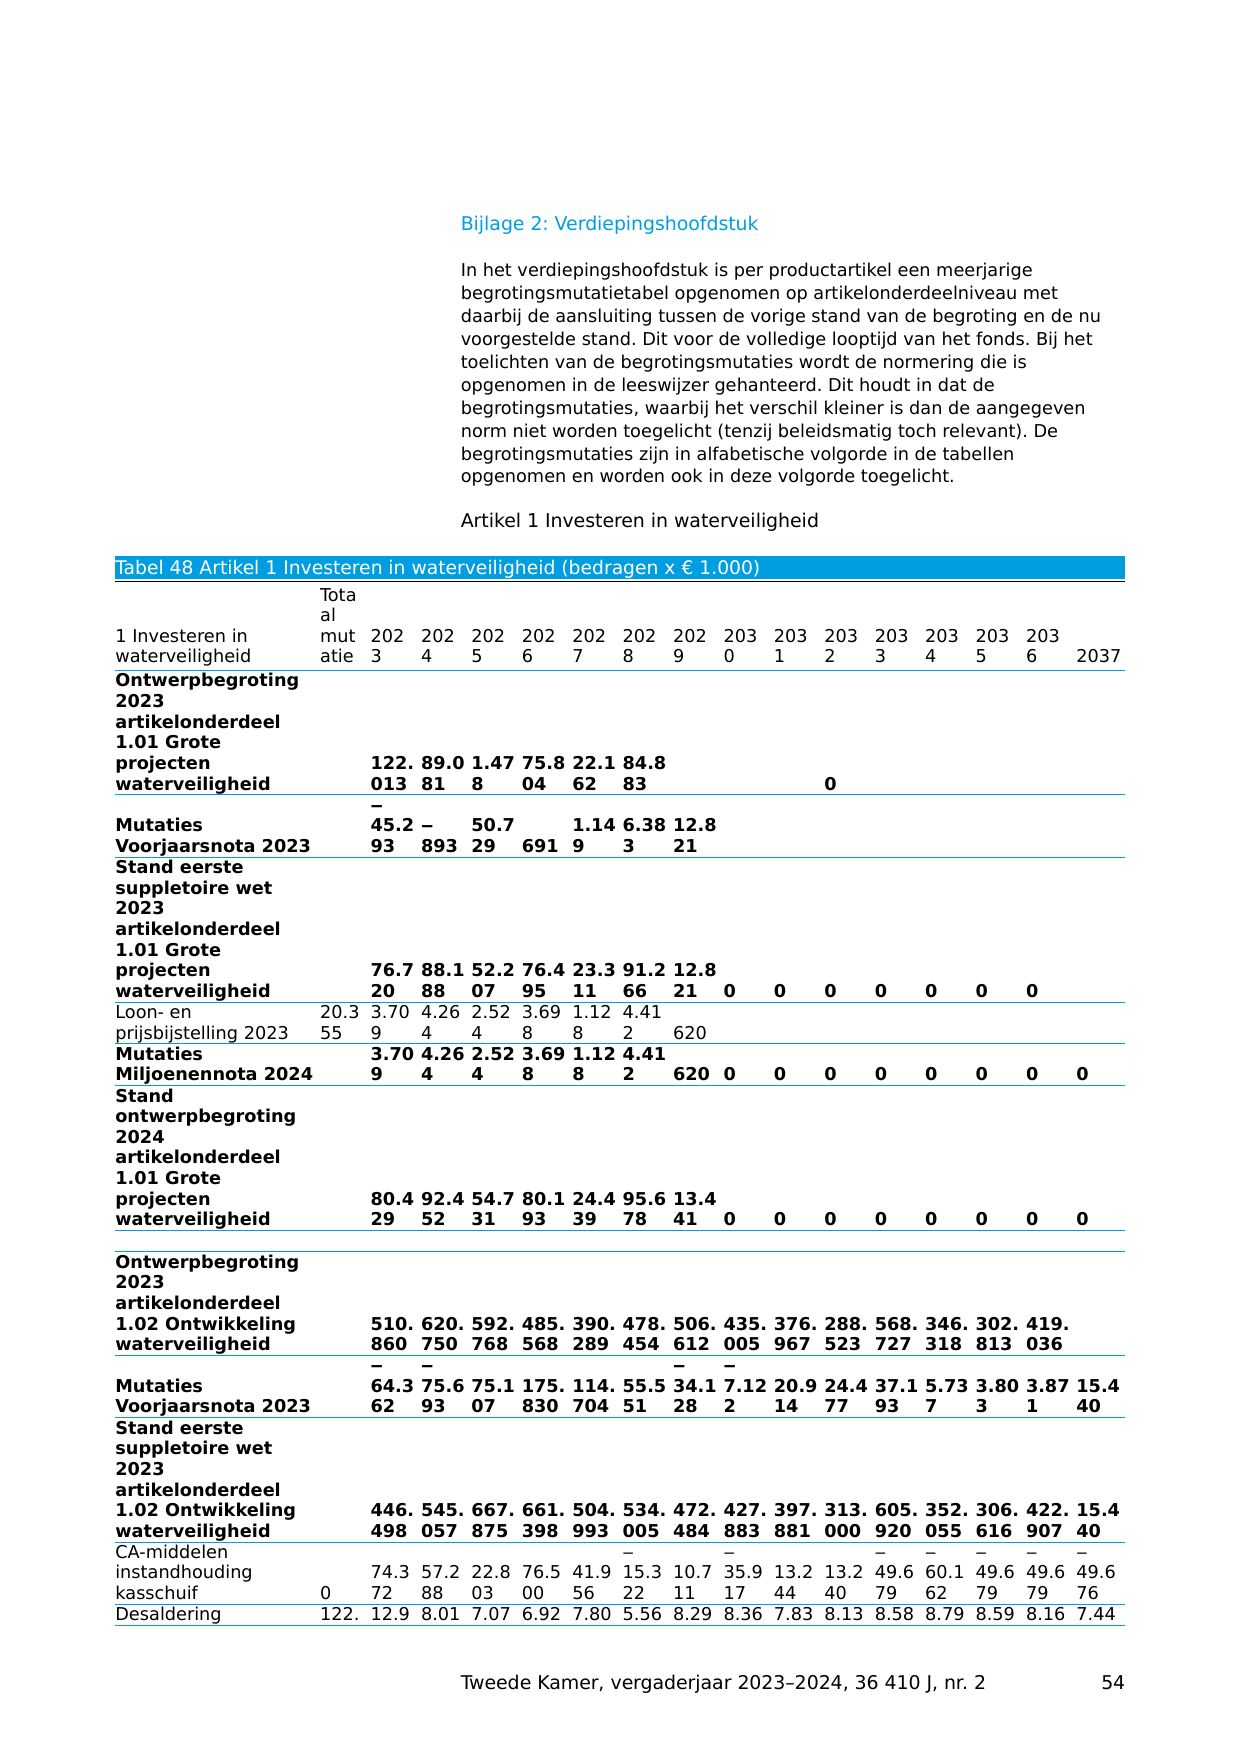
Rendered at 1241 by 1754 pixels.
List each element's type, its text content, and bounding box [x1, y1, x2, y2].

table_cell 605.920 [872, 1418, 922, 1541]
table_cell 2028 [620, 582, 670, 670]
table_cell 5.737 [922, 1356, 972, 1417]
table_cell [317, 1231, 367, 1251]
table_cell 0 [821, 1086, 872, 1230]
table_cell Ontwerpbegroting 2023 artikelonderdeel 1.01 Grote projecten waterveiligheid [115, 671, 317, 794]
table_cell 302.813 [973, 1252, 1023, 1355]
table_cell [317, 1252, 367, 1355]
table_cell 20.355 [317, 1003, 367, 1043]
table_cell 0 [922, 1044, 972, 1085]
table_cell [569, 1231, 619, 1251]
table_cell 661.398 [519, 1418, 569, 1541]
table_cell 13.244 [771, 1543, 821, 1604]
table_cell [973, 1231, 1023, 1251]
table_cell 75.107 [468, 1356, 519, 1417]
table_cell [720, 671, 771, 794]
table_cell ‒ 49.679 [1023, 1543, 1073, 1604]
table_cell 15.440 [1073, 1418, 1125, 1541]
table_cell 2030 [720, 582, 771, 670]
table_cell [973, 795, 1023, 857]
table_cell 4.264 [418, 1044, 468, 1085]
table_cell [317, 1418, 367, 1541]
table_cell 4.264 [418, 1003, 468, 1043]
table_cell 12.821 [670, 858, 720, 1001]
table_cell 352.055 [922, 1418, 972, 1541]
table_cell 0 [821, 1044, 872, 1085]
table_cell 7.83 [771, 1605, 821, 1625]
table_cell [922, 1003, 972, 1043]
table_cell 80.429 [368, 1086, 418, 1230]
table_cell [771, 671, 821, 794]
table_cell 122. [317, 1605, 367, 1625]
table_cell 6.92 [519, 1605, 569, 1625]
table_cell [468, 1231, 519, 1251]
table_cell 23.311 [569, 858, 619, 1001]
table_cell 3.698 [519, 1044, 569, 1085]
table_cell 1.149 [569, 795, 619, 857]
table_cell 427.883 [720, 1418, 771, 1541]
table_cell 24.439 [569, 1086, 619, 1230]
table_cell 346.318 [922, 1252, 972, 1355]
table_cell 0 [872, 1044, 922, 1085]
table_cell 13.240 [821, 1543, 872, 1604]
table_cell 4.412 [620, 1044, 670, 1085]
table_cell 74.372 [368, 1543, 418, 1604]
table_cell [317, 1086, 367, 1230]
table_cell 52.207 [468, 858, 519, 1001]
table_cell 8.59 [973, 1605, 1023, 1625]
table_cell CA-middelen instandhouding kasschuif [115, 1543, 317, 1604]
table_cell [1073, 1252, 1125, 1355]
table_cell [720, 1003, 771, 1043]
table_cell [973, 671, 1023, 794]
table_cell 620 [670, 1003, 720, 1043]
table_cell 12.9 [368, 1605, 418, 1625]
table_cell 1.478 [468, 671, 519, 794]
table_cell [1073, 795, 1125, 857]
table_cell ‒ 15.322 [620, 1543, 670, 1604]
table_cell Mutaties Voorjaarsnota 2023 [115, 795, 317, 857]
table_cell 41.956 [569, 1543, 619, 1604]
table_cell 8.29 [670, 1605, 720, 1625]
table_cell 2029 [670, 582, 720, 670]
table_cell ‒ 49.679 [973, 1543, 1023, 1604]
table_cell 5.56 [620, 1605, 670, 1625]
table_cell 545.057 [418, 1418, 468, 1541]
table_cell 504.993 [569, 1418, 619, 1541]
table_cell [1073, 858, 1125, 1001]
table_cell 288.523 [821, 1252, 872, 1355]
table_cell 0 [771, 1044, 821, 1085]
table_cell 6.383 [620, 795, 670, 857]
table_cell 397.881 [771, 1418, 821, 1541]
table_cell 8.16 [1023, 1605, 1073, 1625]
table_cell 472.484 [670, 1418, 720, 1541]
table_cell 122.013 [368, 671, 418, 794]
table_cell [1023, 1231, 1073, 1251]
table_cell ‒ 7.122 [720, 1356, 771, 1417]
table_cell 2027 [569, 582, 619, 670]
table_cell [720, 1231, 771, 1251]
table_cell 0 [973, 1044, 1023, 1085]
table_cell [1023, 795, 1073, 857]
table_cell 4.412 [620, 1003, 670, 1043]
table_cell 1 Investeren in waterveiligheid [115, 582, 317, 670]
table_cell 75.804 [519, 671, 569, 794]
table_cell 175.830 [519, 1356, 569, 1417]
table_cell 8.79 [922, 1605, 972, 1625]
table_cell 0 [1023, 1086, 1073, 1230]
table_cell ‒ 35.917 [720, 1543, 771, 1604]
table_cell 2.524 [468, 1003, 519, 1043]
table_cell [821, 1003, 872, 1043]
table_cell 568.727 [872, 1252, 922, 1355]
table_cell 10.711 [670, 1543, 720, 1604]
table_cell 422.907 [1023, 1418, 1073, 1541]
table_cell [1023, 1003, 1073, 1043]
table_cell 2032 [821, 582, 872, 670]
table_cell 20.914 [771, 1356, 821, 1417]
table_cell [115, 1231, 317, 1251]
table_cell 620.750 [418, 1252, 468, 1355]
table_cell [872, 1231, 922, 1251]
table_cell 24.477 [821, 1356, 872, 1417]
text In het verdiepingshoofdstuk is per productartikel een meerjarige begrotingsmutatietabel opgenomen op artikelonderdeelniveau met daarbij de aansluiting tussen de vorige stand van de begroting en de nu voorgestelde stand. Dit voor de volledige looptijd van het fonds. Bij het toelichten van de begrotingsmutaties wordt de normering die is opgenomen in de leeswijzer gehanteerd. Dit houdt in dat de begrotingsmutaties, waarbij het verschil kleiner is dan de aangegeven norm niet worden toegelicht (tenzij beleidsmatig toch relevant). De begrotingsmutaties zijn in alfabetische volgorde in de tabellen opgenomen en worden ook in deze volgorde toegelicht. [461, 258, 1125, 487]
table_cell Stand eerste suppletoire wet 2023 artikelonderdeel 1.02 Ontwikkeling waterveiligheid [115, 1418, 317, 1541]
table_cell 57.288 [418, 1543, 468, 1604]
table_cell 0 [973, 858, 1023, 1001]
table_cell 55.551 [620, 1356, 670, 1417]
table_cell 0 [821, 858, 872, 1001]
table_cell 12.821 [670, 795, 720, 857]
table_cell 0 [1073, 1086, 1125, 1230]
table_cell 0 [922, 1086, 972, 1230]
table_cell Loon- en prijsbijstelling 2023 [115, 1003, 317, 1043]
table_cell 3.871 [1023, 1356, 1073, 1417]
table_cell 306.616 [973, 1418, 1023, 1541]
table_cell 419.036 [1023, 1252, 1073, 1355]
table_cell 390.289 [569, 1252, 619, 1355]
table_cell [317, 795, 367, 857]
table_cell [1073, 1003, 1125, 1043]
table_cell 3.709 [368, 1003, 418, 1043]
table_cell 0 [872, 1086, 922, 1230]
table_cell ‒ 60.162 [922, 1543, 972, 1604]
table_cell 446.498 [368, 1418, 418, 1541]
table_cell 95.678 [620, 1086, 670, 1230]
table_cell 8.13 [821, 1605, 872, 1625]
table_cell [720, 795, 771, 857]
table_cell 313.000 [821, 1418, 872, 1541]
table_cell [872, 795, 922, 857]
table_cell 2031 [771, 582, 821, 670]
table_cell [1023, 671, 1073, 794]
table_cell 1.128 [569, 1003, 619, 1043]
table_cell ‒ 34.128 [670, 1356, 720, 1417]
table_cell 0 [922, 858, 972, 1001]
table_cell 0 [771, 858, 821, 1001]
table_cell [317, 671, 367, 794]
table_cell [872, 1003, 922, 1043]
table_cell 88.188 [418, 858, 468, 1001]
table_cell [771, 795, 821, 857]
table_cell [872, 671, 922, 794]
table_cell 2023 [368, 582, 418, 670]
table_cell 8.58 [872, 1605, 922, 1625]
table_cell ‒ 75.693 [418, 1356, 468, 1417]
table_cell 2033 [872, 582, 922, 670]
table_cell [670, 671, 720, 794]
table_cell 0 [720, 1044, 771, 1085]
table_cell 114.704 [569, 1356, 619, 1417]
table_cell [771, 1231, 821, 1251]
table_cell 0 [1023, 1044, 1073, 1085]
table_cell 89.081 [418, 671, 468, 794]
table_cell 0 [872, 858, 922, 1001]
table_cell 0 [973, 1086, 1023, 1230]
table_cell [922, 795, 972, 857]
title Bijlage 2: Verdiepingshoofdstuk [461, 213, 1125, 235]
table_cell 478.454 [620, 1252, 670, 1355]
table_cell Mutaties Voorjaarsnota 2023 [115, 1356, 317, 1417]
table_cell ‒ 49.676 [1073, 1543, 1125, 1604]
table_cell 2024 [418, 582, 468, 670]
table_cell [317, 858, 367, 1001]
table_cell Stand ontwerpbegroting 2024 artikelonderdeel 1.01 Grote projecten waterveiligheid [115, 1086, 317, 1230]
table_cell 534.005 [620, 1418, 670, 1541]
table_cell 92.452 [418, 1086, 468, 1230]
table_cell 435.005 [720, 1252, 771, 1355]
table_cell 7.80 [569, 1605, 619, 1625]
table_cell Mutaties Miljoenennota 2024 [115, 1044, 317, 1085]
table_cell [821, 1231, 872, 1251]
table_cell 2037 [1073, 582, 1125, 670]
table_cell 8.01 [418, 1605, 468, 1625]
table_cell 15.440 [1073, 1356, 1125, 1417]
table_cell 3.698 [519, 1003, 569, 1043]
table_cell 7.44 [1073, 1605, 1125, 1625]
table_cell 2.524 [468, 1044, 519, 1085]
table_cell 22.803 [468, 1543, 519, 1604]
table_cell 84.883 [620, 671, 670, 794]
table_cell [368, 1231, 418, 1251]
table_cell 2035 [973, 582, 1023, 670]
table_cell 620 [670, 1044, 720, 1085]
table_cell ‒ 49.679 [872, 1543, 922, 1604]
table_cell Stand eerste suppletoire wet 2023 artikelonderdeel 1.01 Grote projecten waterveiligheid [115, 858, 317, 1001]
table_cell ‒ 64.362 [368, 1356, 418, 1417]
table_cell [670, 1231, 720, 1251]
table_cell 592.768 [468, 1252, 519, 1355]
table_cell 76.720 [368, 858, 418, 1001]
table_cell 0 [317, 1543, 367, 1604]
table_cell Desaldering [115, 1605, 317, 1625]
table_cell 54.731 [468, 1086, 519, 1230]
table_cell [1073, 1231, 1125, 1251]
table_cell ‒ 45.293 [368, 795, 418, 857]
table_cell 13.441 [670, 1086, 720, 1230]
table_cell Ontwerpbegroting 2023 artikelonderdeel 1.02 Ontwikkeling waterveiligheid [115, 1252, 317, 1355]
table_cell [317, 1044, 367, 1085]
table_cell 0 [720, 858, 771, 1001]
table_cell 22.162 [569, 671, 619, 794]
table_cell 76.495 [519, 858, 569, 1001]
table_cell [1073, 671, 1125, 794]
table_cell 3.803 [973, 1356, 1023, 1417]
table_cell 3.709 [368, 1044, 418, 1085]
table_cell [418, 1231, 468, 1251]
table_cell [973, 1003, 1023, 1043]
table_cell 2036 [1023, 582, 1073, 670]
table_cell 485.568 [519, 1252, 569, 1355]
table_cell 0 [1023, 858, 1073, 1001]
table_cell ‒ 893 [418, 795, 468, 857]
table_cell 0 [821, 671, 872, 794]
table_cell [821, 795, 872, 857]
table_cell [317, 1356, 367, 1417]
table_cell [771, 1003, 821, 1043]
table_cell 0 [720, 1086, 771, 1230]
table_cell 91.266 [620, 858, 670, 1001]
table_cell 80.193 [519, 1086, 569, 1230]
table_cell 2034 [922, 582, 972, 670]
table_cell 7.07 [468, 1605, 519, 1625]
table_cell 691 [519, 795, 569, 857]
table_cell 2026 [519, 582, 569, 670]
title Artikel 1 Investeren in waterveiligheid [461, 510, 1125, 532]
table_cell [620, 1231, 670, 1251]
table_cell Totaal mutatie [317, 582, 367, 670]
table_cell 8.36 [720, 1605, 771, 1625]
table_cell [922, 1231, 972, 1251]
table_cell 0 [1073, 1044, 1125, 1085]
table_cell 376.967 [771, 1252, 821, 1355]
table_cell 2025 [468, 582, 519, 670]
table_cell 506.612 [670, 1252, 720, 1355]
table_cell 0 [771, 1086, 821, 1230]
table_cell [519, 1231, 569, 1251]
table_cell 37.193 [872, 1356, 922, 1417]
table_cell 1.128 [569, 1044, 619, 1085]
table_cell 76.500 [519, 1543, 569, 1604]
table_cell 50.729 [468, 795, 519, 857]
table_cell 510.860 [368, 1252, 418, 1355]
table_cell [922, 671, 972, 794]
table_cell 667.875 [468, 1418, 519, 1541]
